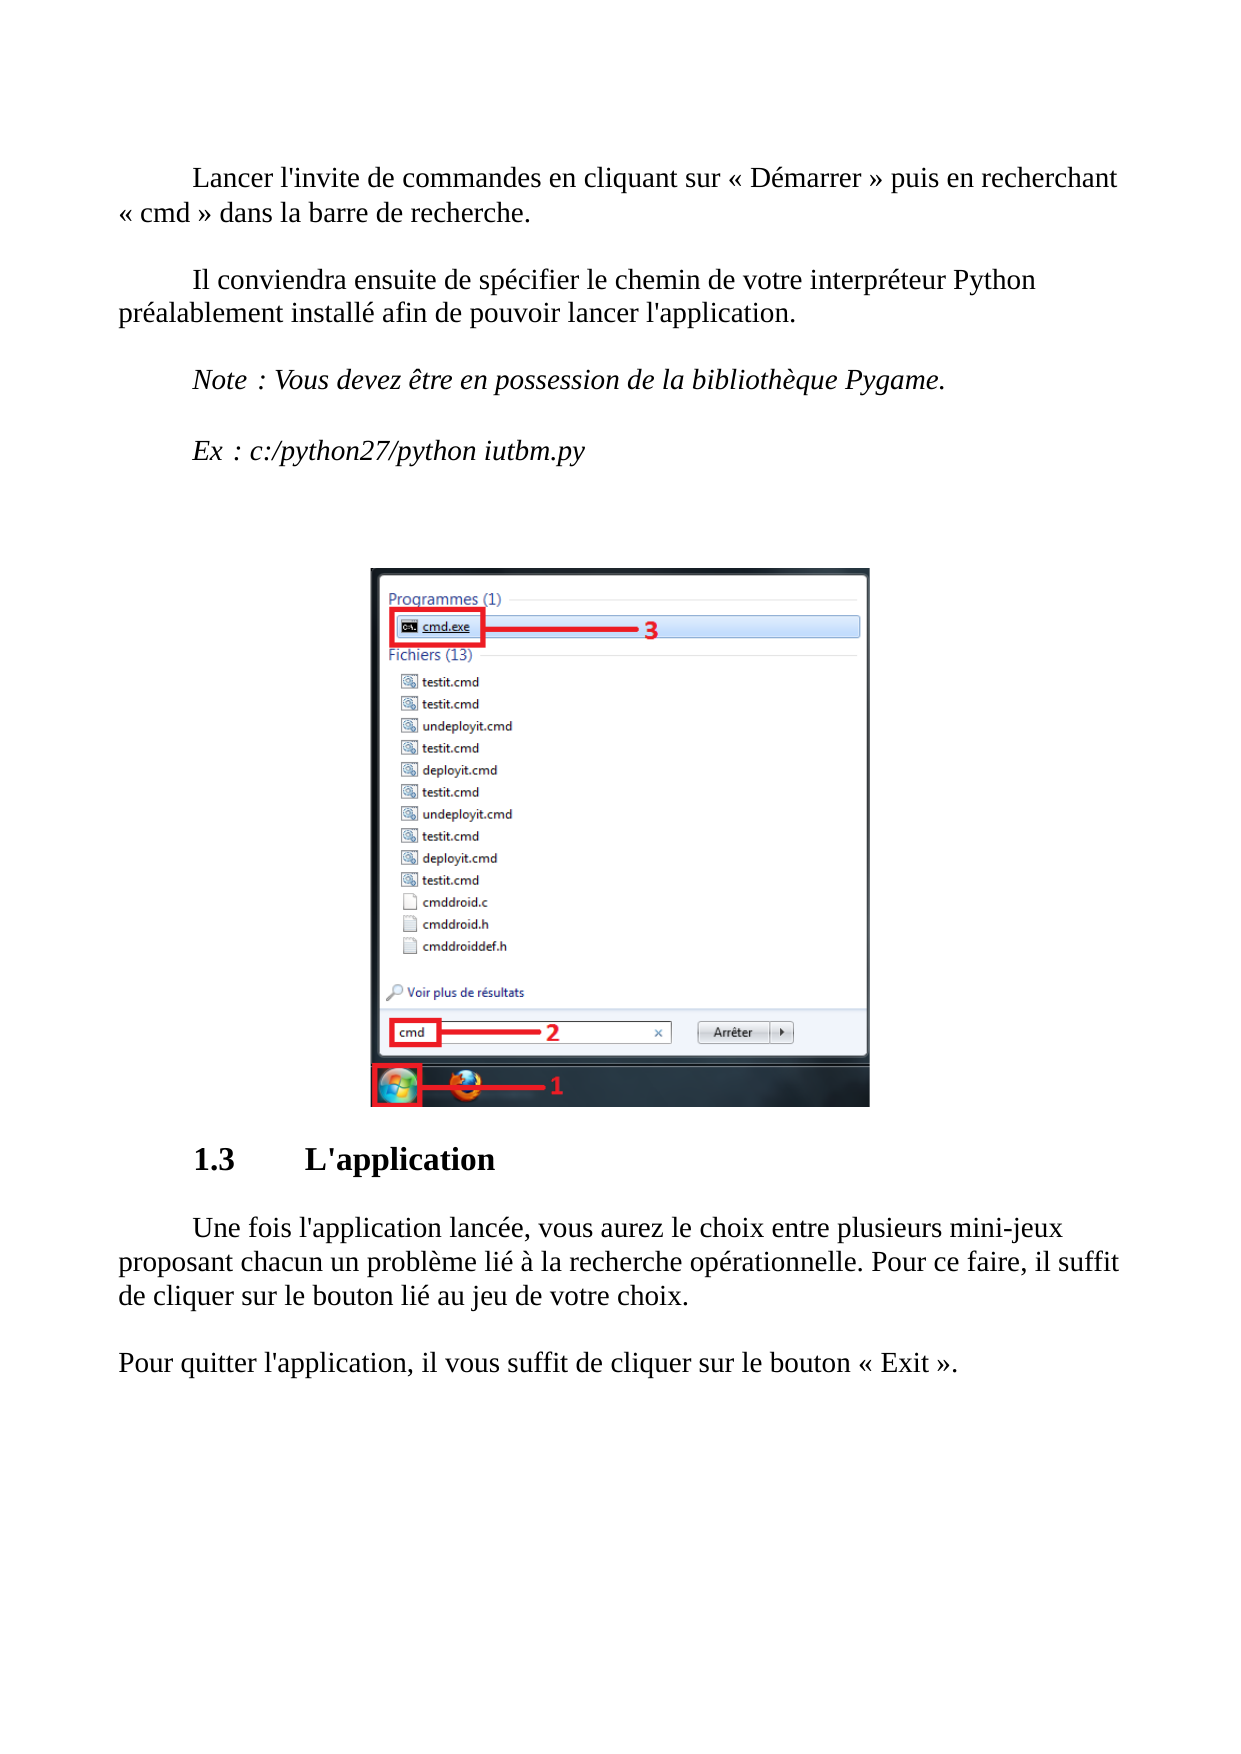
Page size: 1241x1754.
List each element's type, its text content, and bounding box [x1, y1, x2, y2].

list L'application [193, 1139, 1122, 1177]
picture [370, 568, 870, 1107]
text Une fois l'application lancée, vous aurez le choix entre plusieurs mini-jeux proposant chacun un problème lié à la recherche opérationnelle. Pour ce faire, il suffit de cliquer sur le bouton lié au jeu de votre choix. [118, 1211, 1122, 1311]
text Lancer l'invite de commandes en cliquant sur « Démarrer » puis en recherchant « cmd » dans la barre de recherche. [118, 156, 1122, 228]
text Note : Vous devez être en possession de la bibliothèque Pygame. [118, 362, 1122, 396]
text Ex : c:/python27/python iutbm.py [118, 429, 1122, 468]
text Il conviendra ensuite de spécifier le chemin de votre interpréteur Python préalablement installé afin de pouvoir lancer l'application. [118, 262, 1122, 329]
text Pour quitter l'application, il vous suffit de cliquer sur le bouton « Exit ». [118, 1345, 1122, 1378]
